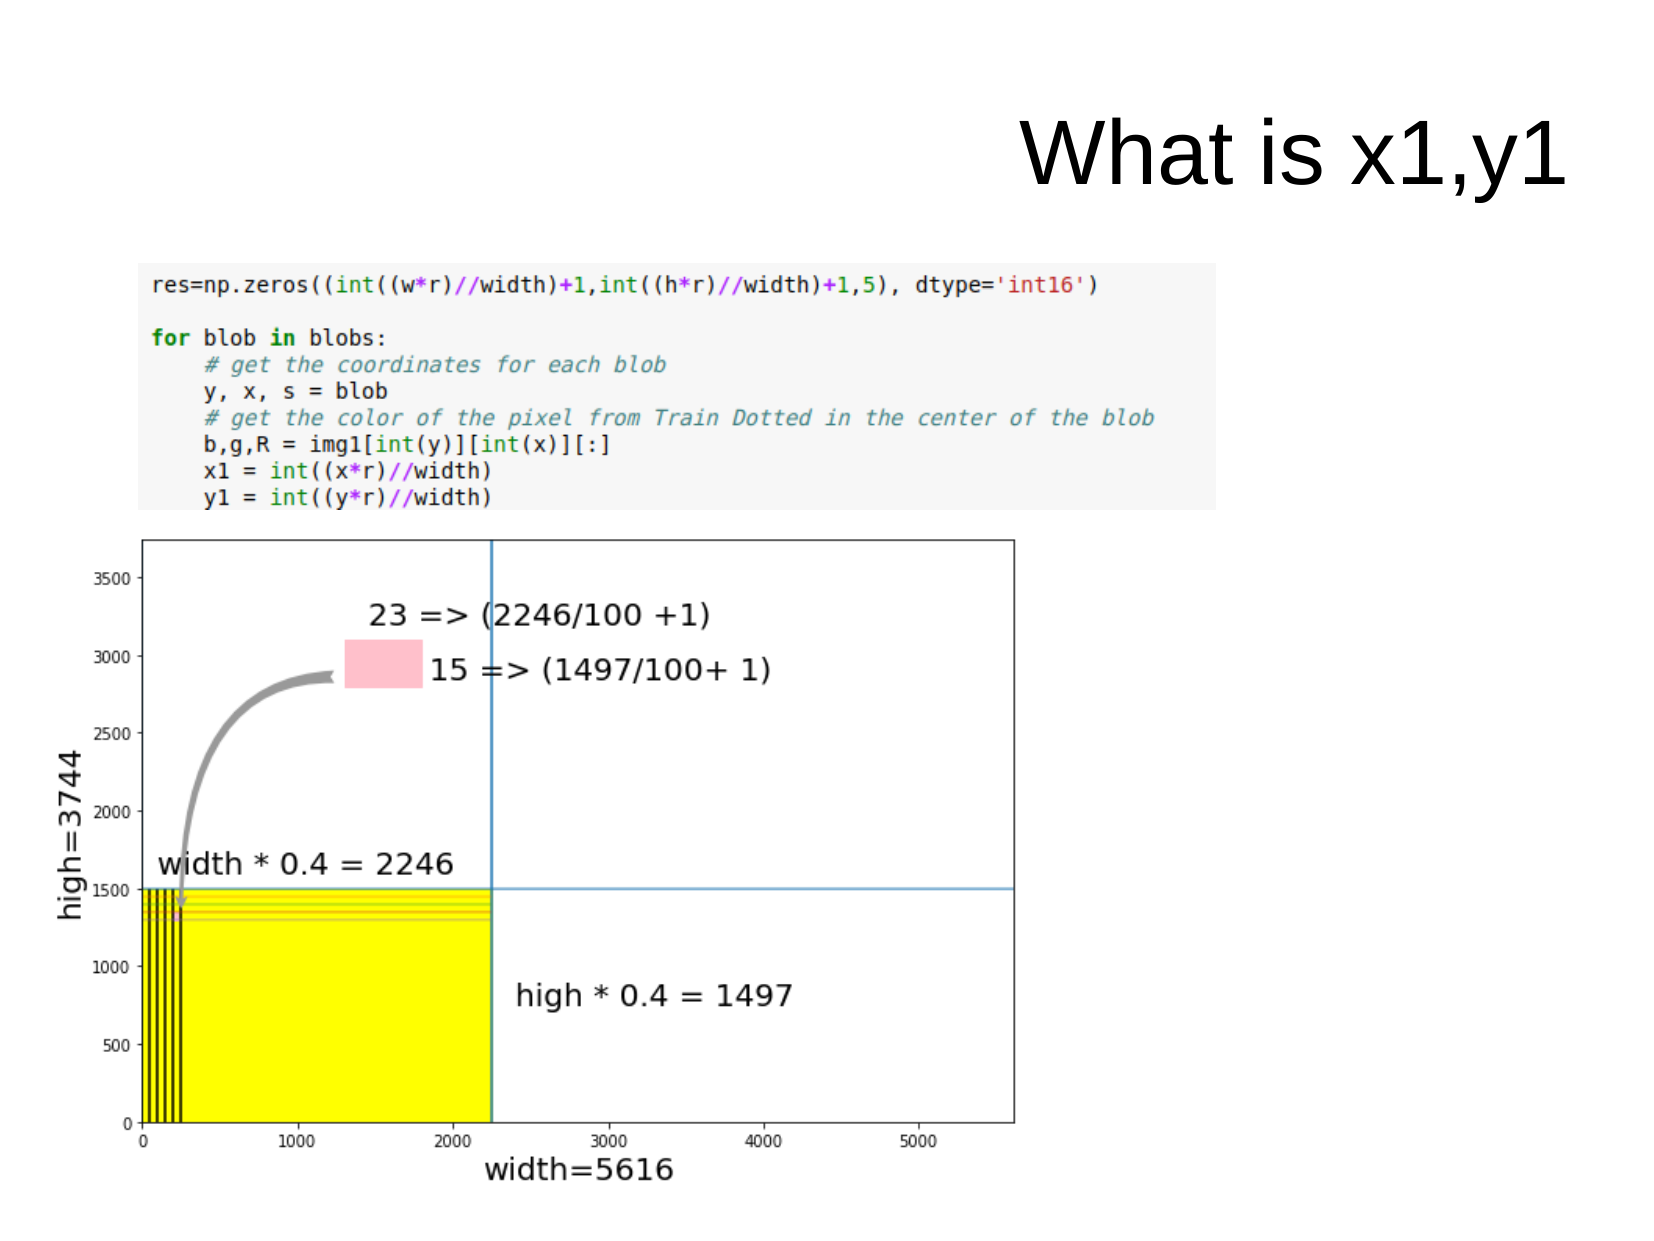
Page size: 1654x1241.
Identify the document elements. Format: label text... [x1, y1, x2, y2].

picture [45, 524, 1031, 1196]
title What is x1,y1 [82, 49, 1571, 257]
picture [138, 263, 1216, 511]
